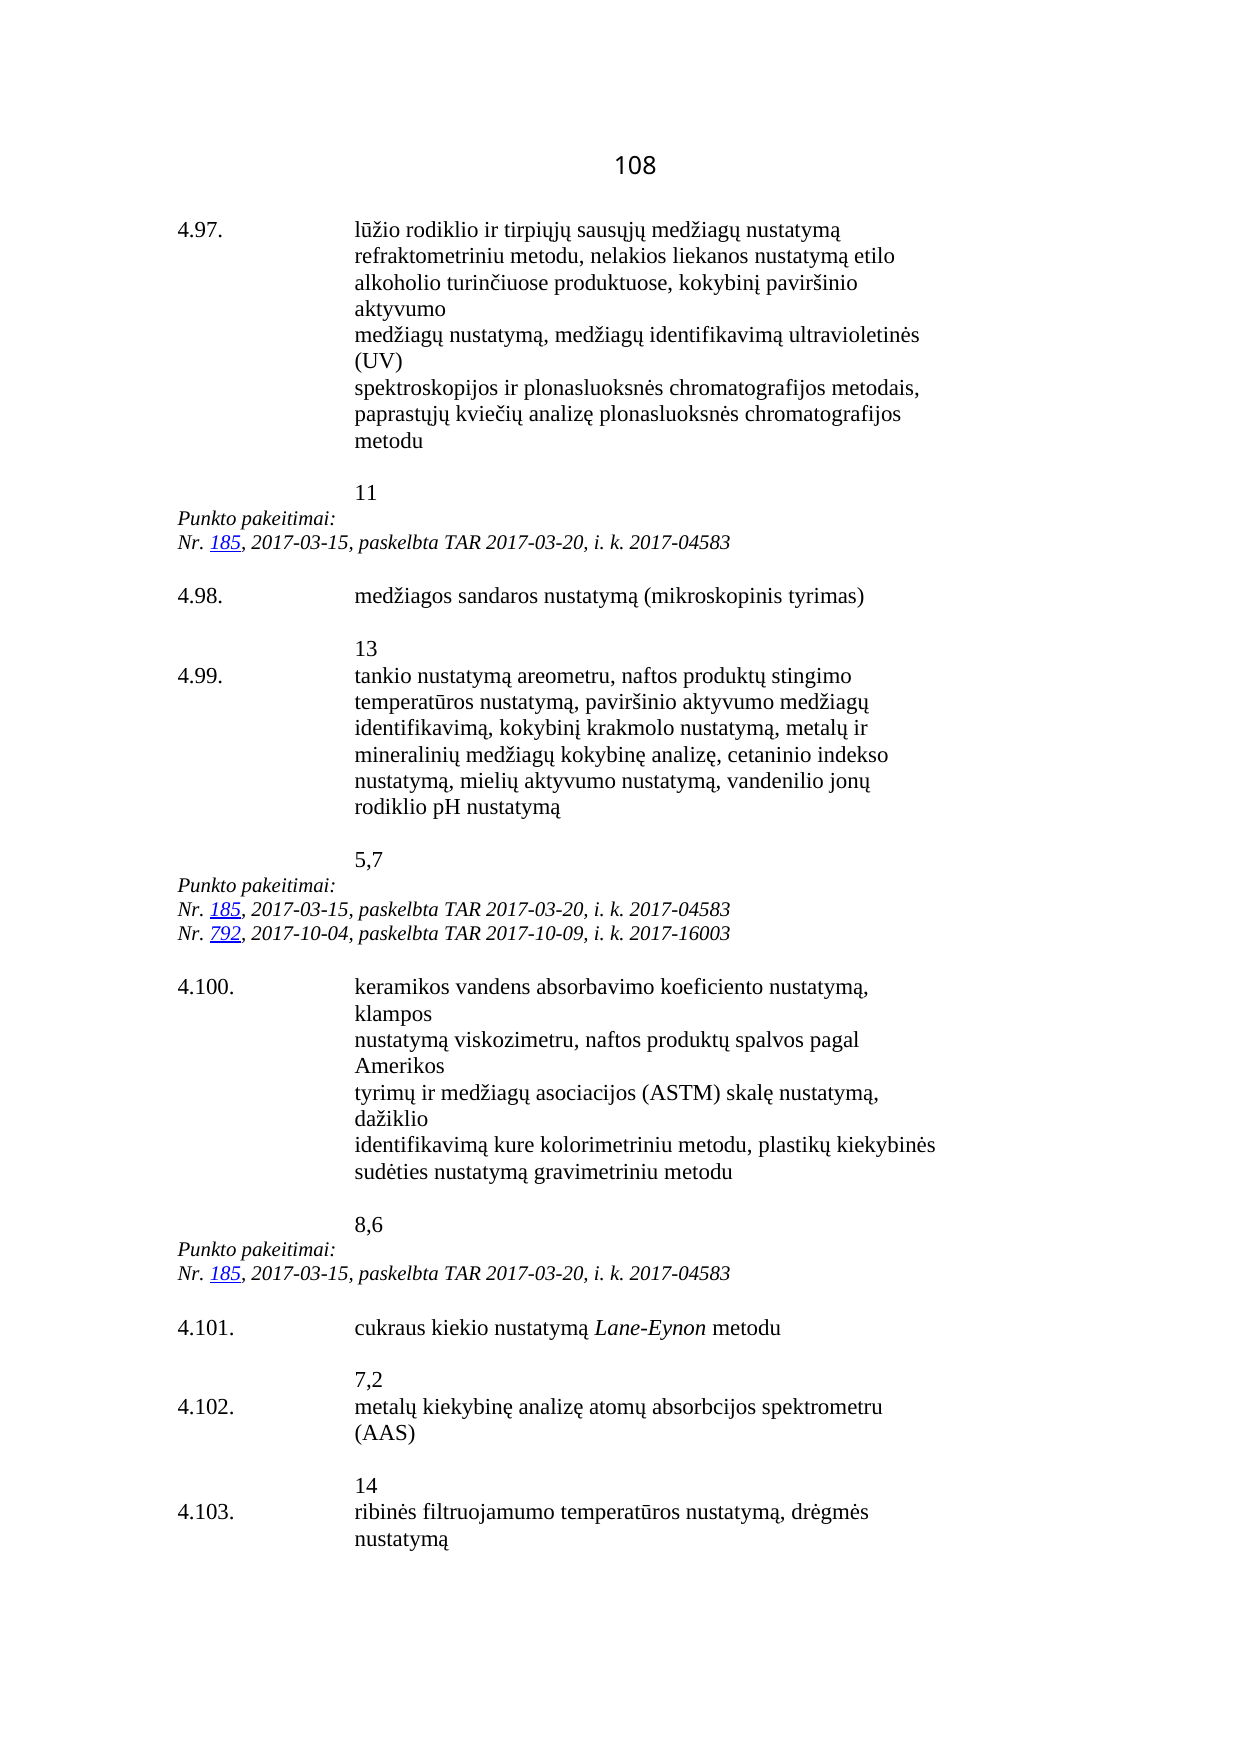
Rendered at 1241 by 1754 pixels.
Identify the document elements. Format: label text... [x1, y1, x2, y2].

text spektroskopijos ir plonasluoksnės chromatografijos metodais, [354, 374, 945, 400]
text 4.99. tankio nustatymą areometru, naftos produktų stingimo [177, 662, 945, 688]
text sudėties nustatymą gravimetriniu metodu 8,6 [354, 1158, 945, 1237]
text alkoholio turinčiuose produktuose, kokybinį paviršinio aktyvumo [354, 268, 945, 321]
text 4.97. lūžio rodiklio ir tirpiųjų sausųjų medžiagų nustatymą [177, 216, 945, 242]
text 4.98. medžiagos sandaros nustatymą (mikroskopinis tyrimas) 13 [177, 583, 945, 662]
text identifikavimą, kokybinį krakmolo nustatymą, metalų ir [354, 714, 945, 741]
text nustatymą viskozimetru, naftos produktų spalvos pagal Amerikos [354, 1026, 945, 1079]
text Nr. 185, 2017-03-15, paskelbta TAR 2017-03-20, i. k. 2017-04583 [177, 1261, 1093, 1285]
text Punkto pakeitimai: [177, 872, 1093, 897]
text rodiklio pH nustatymą 5,7 [354, 793, 945, 872]
text 4.102. metalų kiekybinę analizę atomų absorbcijos spektrometru (AAS) 14 [177, 1393, 945, 1498]
text temperatūros nustatymą, paviršinio aktyvumo medžiagų [354, 688, 945, 714]
text Punkto pakeitimai: [177, 1237, 1093, 1261]
text identifikavimą kure kolorimetriniu metodu, plastikų kiekybinės [354, 1132, 945, 1158]
text 4.100. keramikos vandens absorbavimo koeficiento nustatymą, klampos [177, 973, 945, 1026]
text 4.103. ribinės filtruojamumo temperatūros nustatymą, drėgmės nustatymą [177, 1498, 945, 1551]
text Nr. 185, 2017-03-15, paskelbta TAR 2017-03-20, i. k. 2017-04583 [177, 897, 1093, 921]
text Nr. 185, 2017-03-15, paskelbta TAR 2017-03-20, i. k. 2017-04583 [177, 530, 1093, 554]
text 4.101. cukraus kiekio nustatymą Lane-Eynon metodu 7,2 [177, 1314, 945, 1393]
text metodu 11 [354, 427, 945, 506]
text Punkto pakeitimai: [177, 506, 1093, 530]
text mineralinių medžiagų kokybinę analizę, cetaninio indekso [354, 741, 945, 767]
text tyrimų ir medžiagų asociacijos (ASTM) skalę nustatymą, dažiklio [354, 1079, 945, 1132]
text refraktometriniu metodu, nelakios liekanos nustatymą etilo [354, 242, 945, 268]
text paprastųjų kviečių analizę plonasluoksnės chromatografijos [354, 400, 945, 427]
text Nr. 792, 2017-10-04, paskelbta TAR 2017-10-09, i. k. 2017-16003 [177, 921, 1093, 945]
text medžiagų nustatymą, medžiagų identifikavimą ultravioletinės (UV) [354, 321, 945, 374]
text nustatymą, mielių aktyvumo nustatymą, vandenilio jonų [354, 767, 945, 793]
